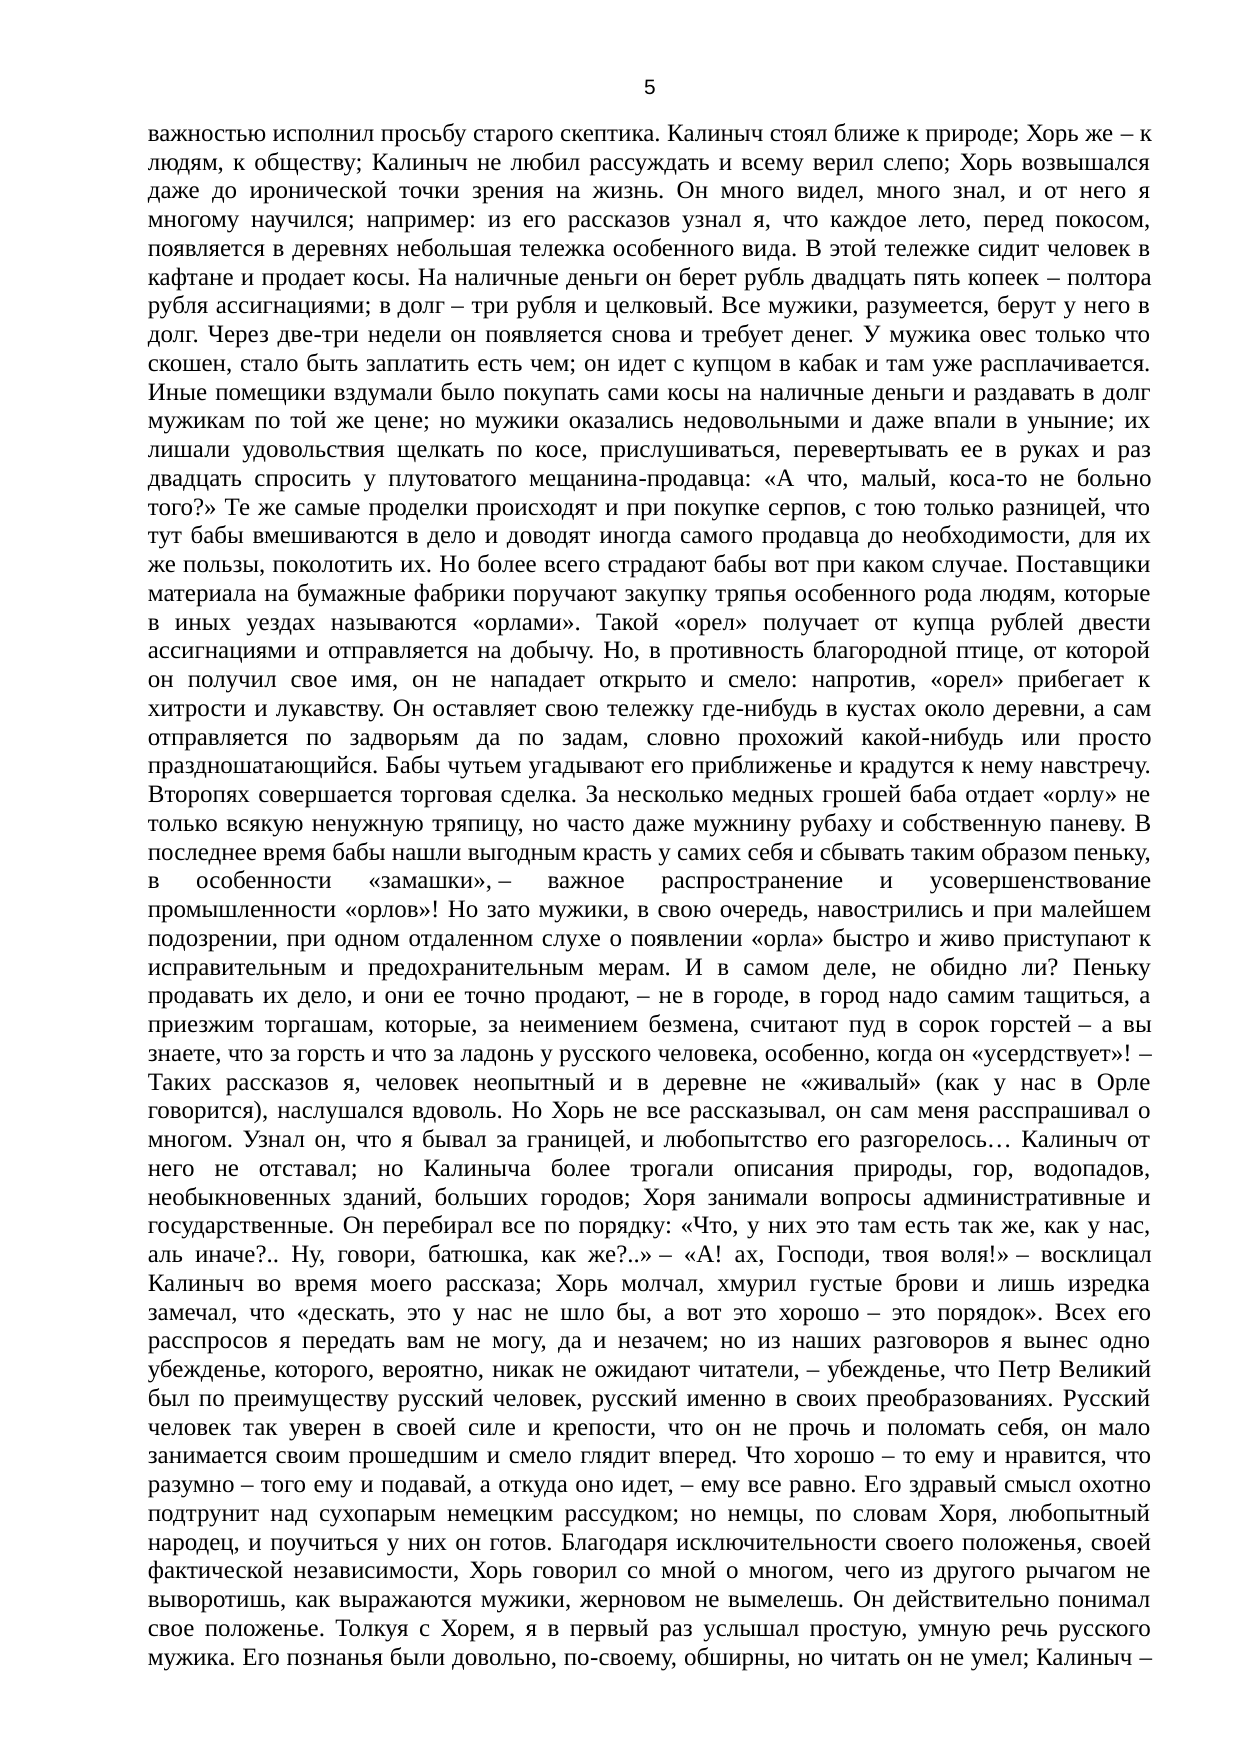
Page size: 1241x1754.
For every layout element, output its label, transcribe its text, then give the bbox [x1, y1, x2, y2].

text важностью исполнил просьбу старого скептика. Калиныч стоял ближе к природе; Хорь же – к людям, к обществу; Калиныч не любил рассуждать и всему верил слепо; Хорь возвышался даже до иронической точки зрения на жизнь. Он много видел, много знал, и от него я многому научился; например: из его рассказов узнал я, что каждое лето, перед покосом, появляется в деревнях небольшая тележка особенного вида. В этой тележке сидит человек в кафтане и продает косы. На наличные деньги он берет рубль двадцать пять копеек – полтора рубля ассигнациями; в долг – три рубля и целковый. Все мужики, разумеется, берут у него в долг. Через две‑три недели он появляется снова и требует денег. У мужика овес только что скошен, стало быть заплатить есть чем; он идет с купцом в кабак и там уже расплачивается. Иные помещики вздумали было покупать сами косы на наличные деньги и раздавать в долг мужикам по той же цене; но мужики оказались недовольными и даже впали в уныние; их лишали удовольствия щелкать по косе, прислушиваться, перевертывать ее в руках и раз двадцать спросить у плутоватого мещанина‑продавца: «А что, малый, коса‑то не больно того?» Те же самые проделки происходят и при покупке серпов, с тою только разницей, что тут бабы вмешиваются в дело и доводят иногда самого продавца до необходимости, для их же пользы, поколотить их. Но более всего страдают бабы вот при каком случае. Поставщики материала на бумажные фабрики поручают закупку тряпья особенного рода людям, которые в иных уездах называются «орлами». Такой «орел» получает от купца рублей двести ассигнациями и отправляется на добычу. Но, в противность благородной птице, от которой он получил свое имя, он не нападает открыто и смело: напротив, «орел» прибегает к хитрости и лукавству. Он оставляет свою тележку где‑нибудь в кустах около деревни, а сам отправляется по задворьям да по задам, словно прохожий какой‑нибудь или просто праздношатающийся. Бабы чутьем угадывают его приближенье и крадутся к нему навстречу. Второпях совершается торговая сделка. За несколько медных грошей баба отдает «орлу» не только всякую ненужную тряпицу, но часто даже мужнину рубаху и собственную паневу. В последнее время бабы нашли выгодным красть у самих себя и сбывать таким образом пеньку, в особенности «замашки», – важное распространение и усовершенствование промышленности «орлов»! Но зато мужики, в свою очередь, навострились и при малейшем подозрении, при одном отдаленном слухе о появлении «орла» быстро и живо приступают к исправительным и предохранительным мерам. И в самом деле, не обидно ли? Пеньку продавать их дело, и они ее точно продают, – не в городе, в город надо самим тащиться, а приезжим торгашам, которые, за неимением безмена, считают пуд в сорок горстей – а вы знаете, что за горсть и что за ладонь у русского человека, особенно, когда он «усердствует»! – Таких рассказов я, человек неопытный и в деревне не «живалый» (как у нас в Орле говорится), наслушался вдоволь. Но Хорь не все рассказывал, он сам меня расспрашивал о многом. Узнал он, что я бывал за границей, и любопытство его разгорелось… Калиныч от него не отставал; но Калиныча более трогали описания природы, гор, водопадов, необыкновенных зданий, больших городов; Хоря занимали вопросы административные и государственные. Он перебирал все по порядку: «Что, у них это там есть так же, как у нас, аль иначе?.. Ну, говори, батюшка, как же?..» – «А! ах, Господи, твоя воля!» – восклицал Калиныч во время моего рассказа; Хорь молчал, хмурил густые брови и лишь изредка замечал, что «дескать, это у нас не шло бы, а вот это хорошо – это порядок». Всех его расспросов я передать вам не могу, да и незачем; но из наших разговоров я вынес одно убежденье, которого, вероятно, никак не ожидают читатели, – убежденье, что Петр Великий был по преимуществу русский человек, русский именно в своих преобразованиях. Русский человек так уверен в своей силе и крепости, что он не прочь и поломать себя, он мало занимается своим прошедшим и смело глядит вперед. Что хорошо – то ему и нравится, что разумно – того ему и подавай, а откуда оно идет, – ему все равно. Его здравый смысл охотно подтрунит над сухопарым немецким рассудком; но немцы, по словам Хоря, любопытный народец, и поучиться у них он готов. Благодаря исключительности своего положенья, своей фактической независимости, Хорь говорил со мной о многом, чего из другого рычагом не выворотишь, как выражаются мужики, жерновом не вымелешь. Он действительно понимал свое положенье. Толкуя с Хорем, я в первый раз услышал простую, умную речь русского мужика. Его познанья были довольно, по‑своему, обширны, но читать он не умел; Калиныч – [148, 118, 1152, 1671]
